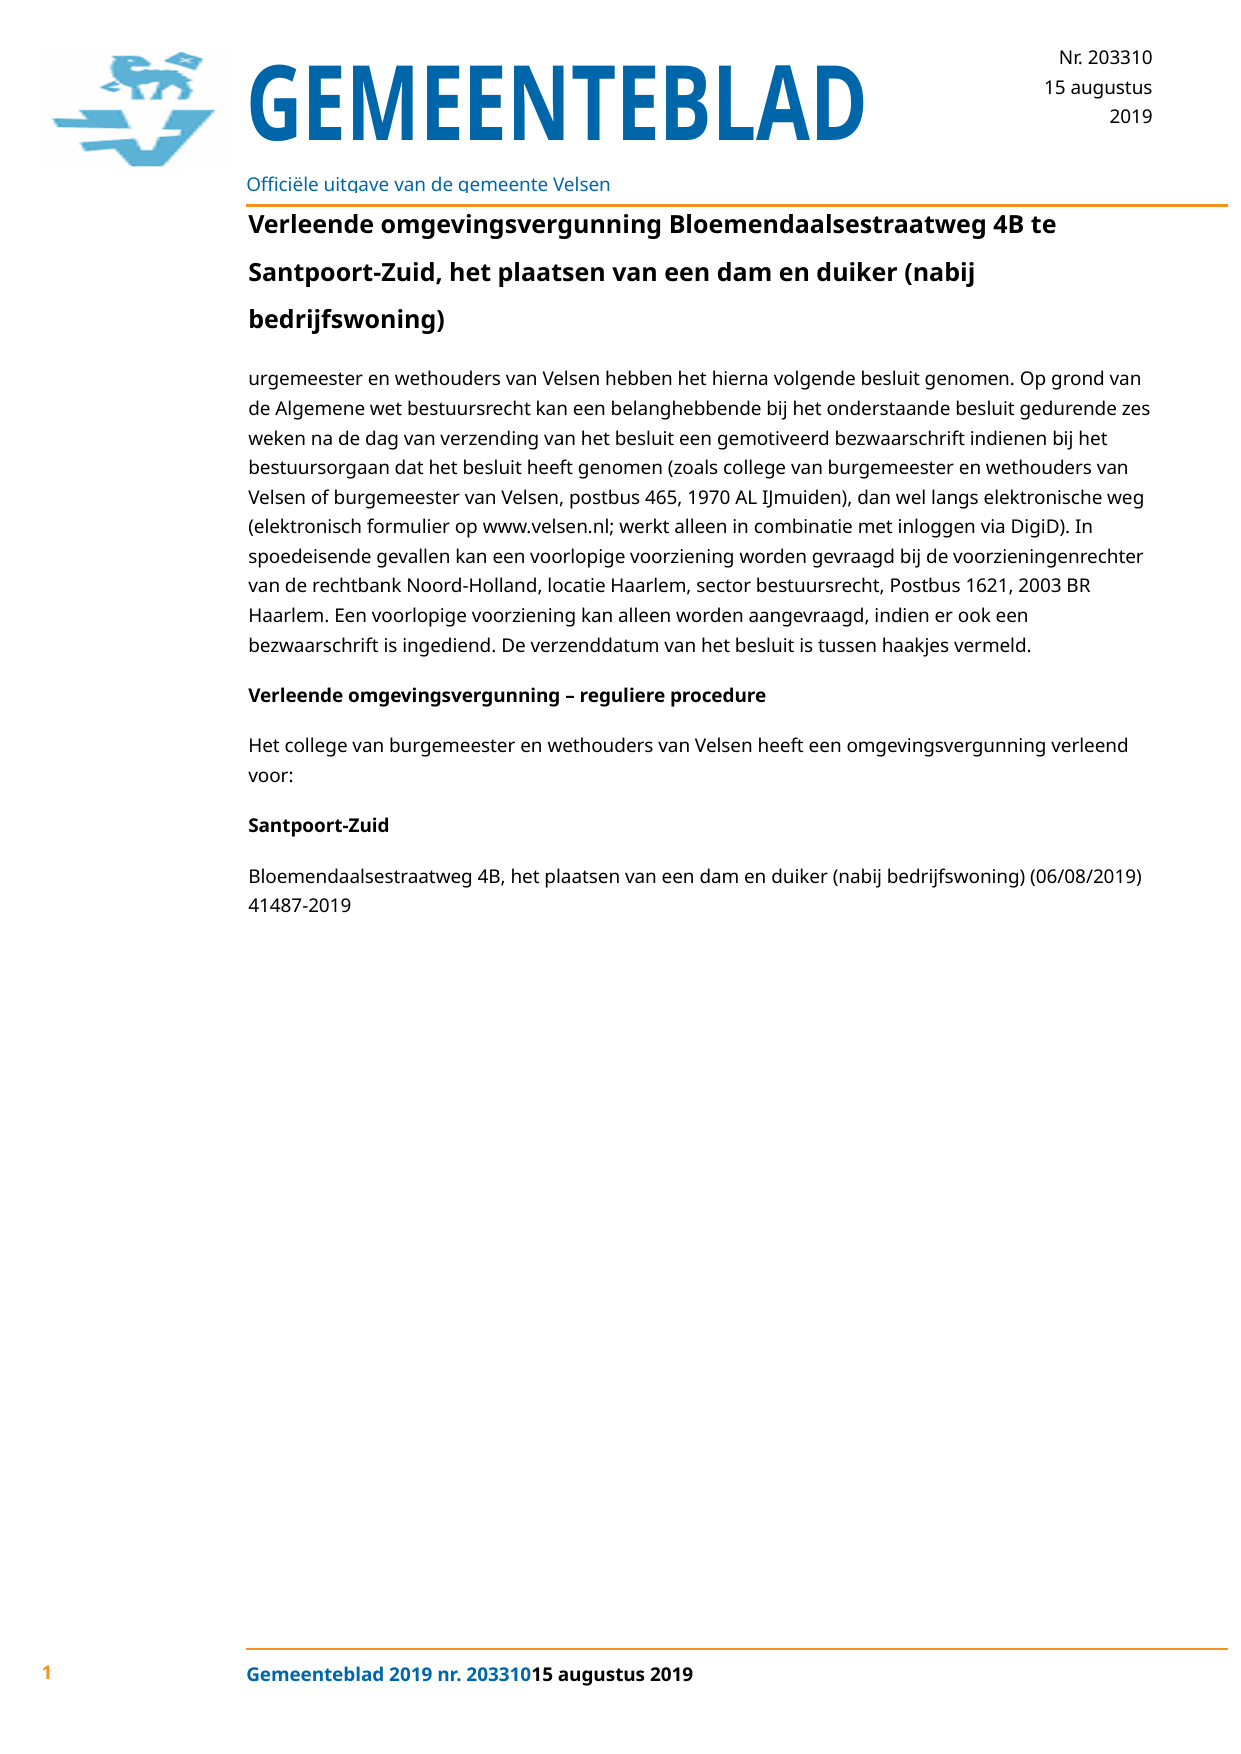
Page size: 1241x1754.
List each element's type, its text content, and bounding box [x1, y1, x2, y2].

text Bloemendaalsestraatweg 4B, het plaatsen van een dam en duiker (nabij bedrijfswoning) (06/08/2019) 41487-2019 [248, 863, 1152, 918]
text Verleende omgevingsvergunning – reguliere procedure [248, 682, 1152, 708]
text Verleende omgevingsvergunning Bloemendaalsestraatweg 4B te Santpoort-Zuid, het plaatsen van een dam en duiker (nabij bedrijfswoning) [248, 207, 1152, 336]
text urgemeester en wethouders van Velsen hebben het hierna volgende besluit genomen. Op grond van de Algemene wet bestuursrecht kan een belanghebbende bij het onderstaande besluit gedurende zes weken na de dag van verzending van het besluit een gemotiveerd bezwaarschrift indienen bij het bestuursorgaan dat het besluit heeft genomen (zoals college van burgemeester en wethouders van Velsen of burgemeester van Velsen, postbus 465, 1970 AL IJmuiden), dan wel langs elektronische weg (elektronisch formulier op www.velsen.nl; werkt alleen in combinatie met inloggen via DigiD). In spoedeisende gevallen kan een voorlopige voorziening worden gevraagd bij de voorzieningenrechter van de rechtbank Noord-Holland, locatie Haarlem, sector bestuursrecht, Postbus 1621, 2003 BR Haarlem. Een voorlopige voorziening kan alleen worden aangevraagd, indien er ook een bezwaarschrift is ingediend. De verzenddatum van het besluit is tussen haakjes vermeld. [248, 366, 1152, 657]
picture [41, 47, 231, 172]
text Het college van burgemeester en wethouders van Velsen heeft een omgevingsvergunning verleend voor: [248, 733, 1152, 788]
text Santpoort-Zuid [248, 813, 1152, 838]
